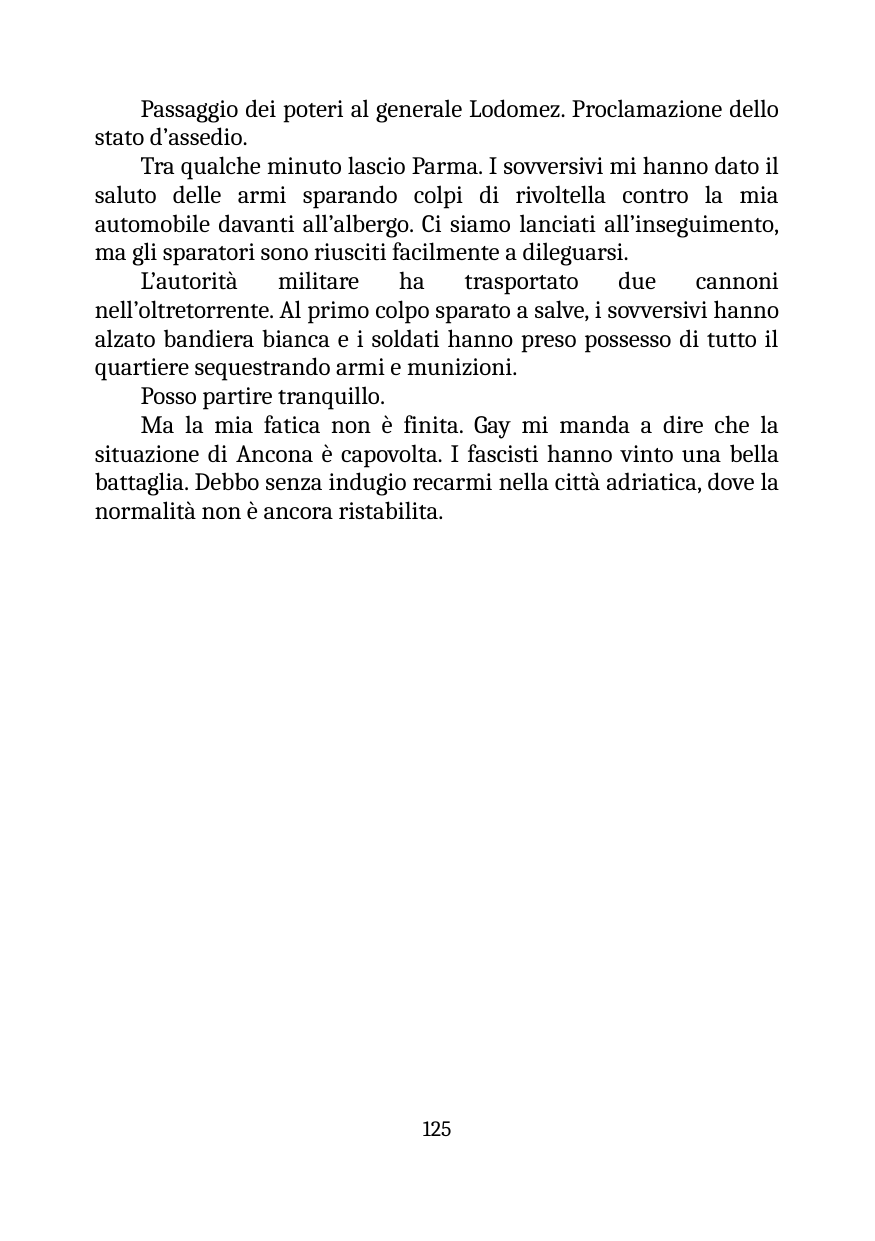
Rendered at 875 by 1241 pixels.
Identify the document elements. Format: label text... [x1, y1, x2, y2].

text Ma la mia fatica non è finita. Gay mi manda a dire che la situazione di Ancona è capovolta. I fascisti hanno vinto una bella battaglia. Debbo senza indugio recarmi nella città adriatica, dove la normalità non è ancora ristabilita. [94, 411, 779, 526]
text Tra qualche minuto lascio Parma. I sovversivi mi hanno dato il saluto delle armi sparando colpi di rivoltella contro la mia automobile davanti all’albergo. Ci siamo lanciati all’inseguimento, ma gli sparatori sono riusciti facilmente a dileguarsi. [94, 152, 779, 267]
text L’autorità militare ha trasportato due cannoni nell’oltretorrente. Al primo colpo sparato a salve, i sovversivi hanno alzato bandiera bianca e i soldati hanno preso possesso di tutto il quartiere sequestrando armi e munizioni. [94, 267, 779, 382]
text Posso partire tranquillo. [94, 382, 779, 411]
text Passaggio dei poteri al generale Lodomez. Proclamazione dello stato d’assedio. [94, 94, 779, 152]
